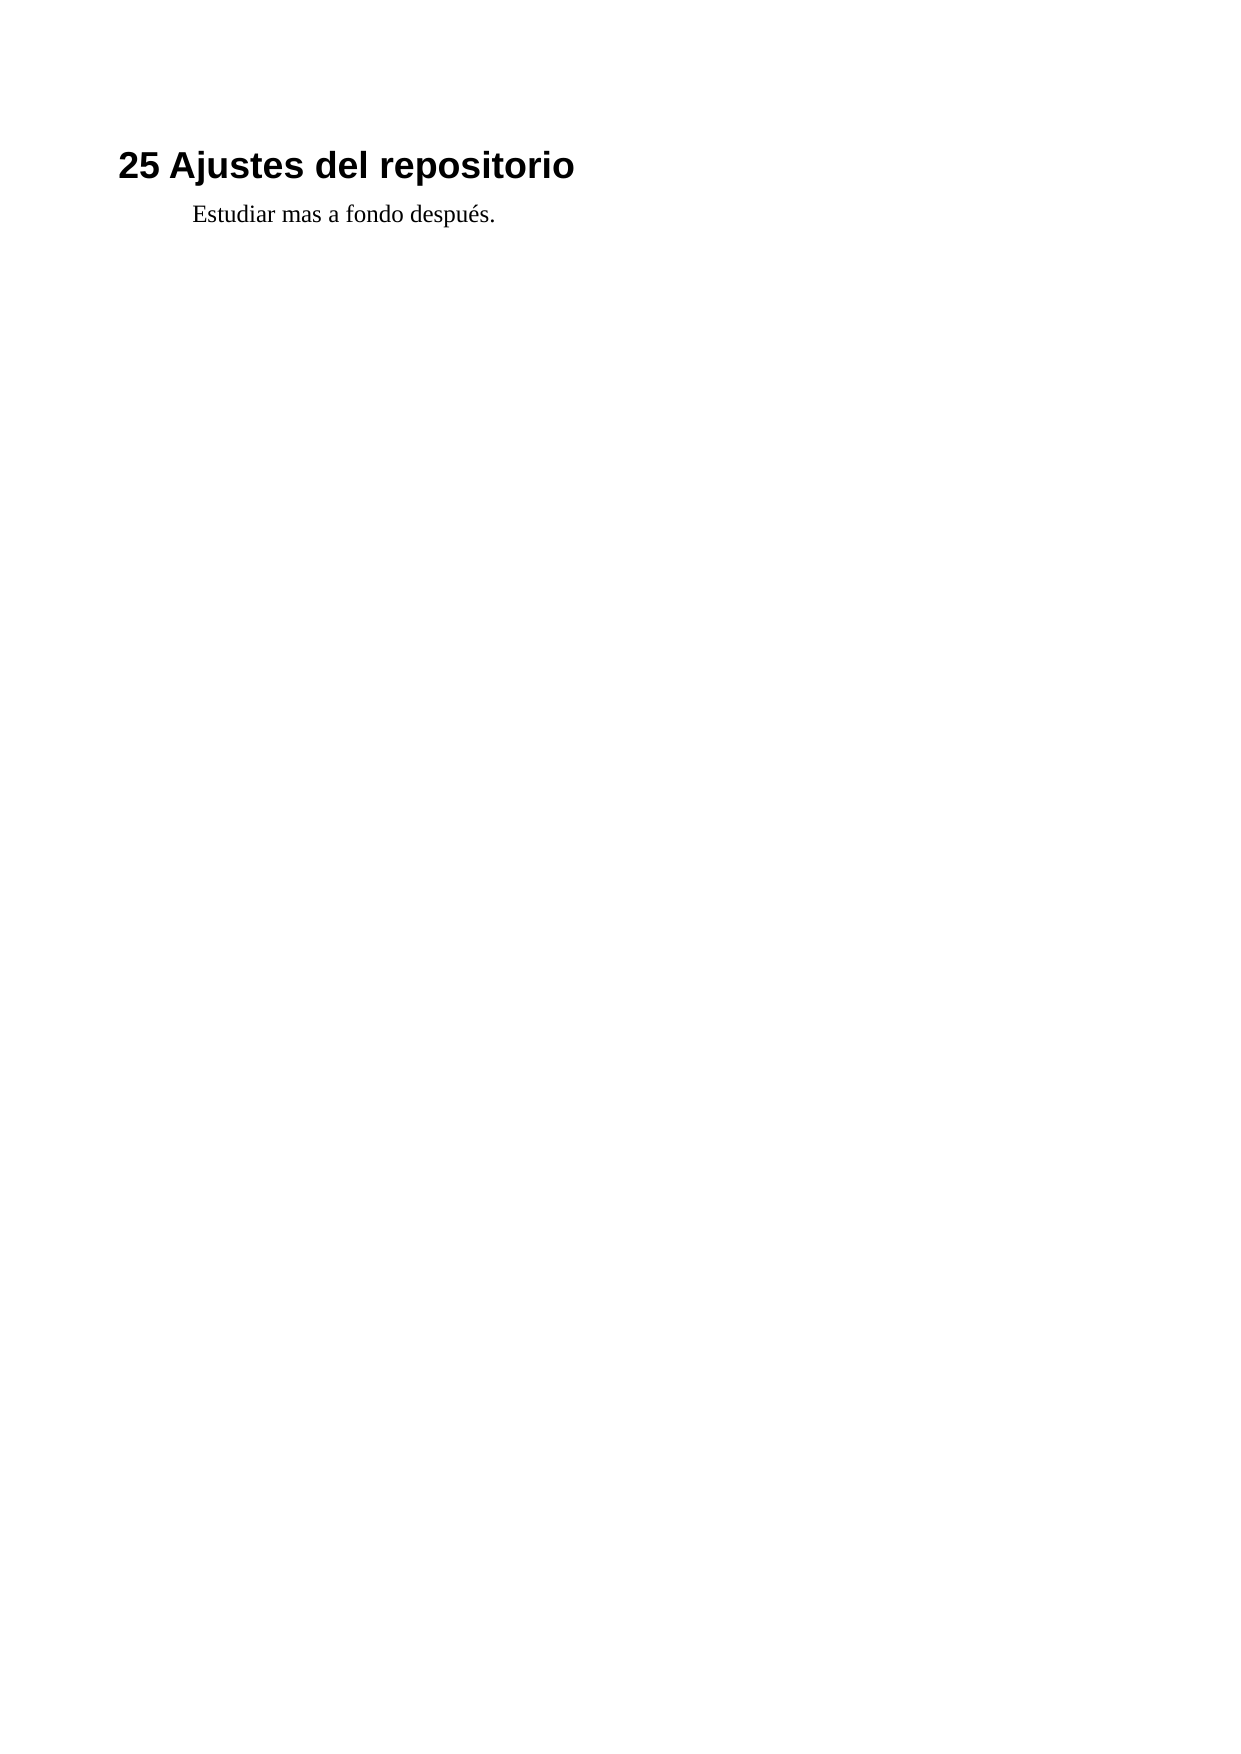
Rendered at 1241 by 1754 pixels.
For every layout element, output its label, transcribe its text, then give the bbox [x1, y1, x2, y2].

text Estudiar mas a fondo después. [118, 199, 1122, 227]
subtitle 25 Ajustes del repositorio [118, 143, 1122, 186]
